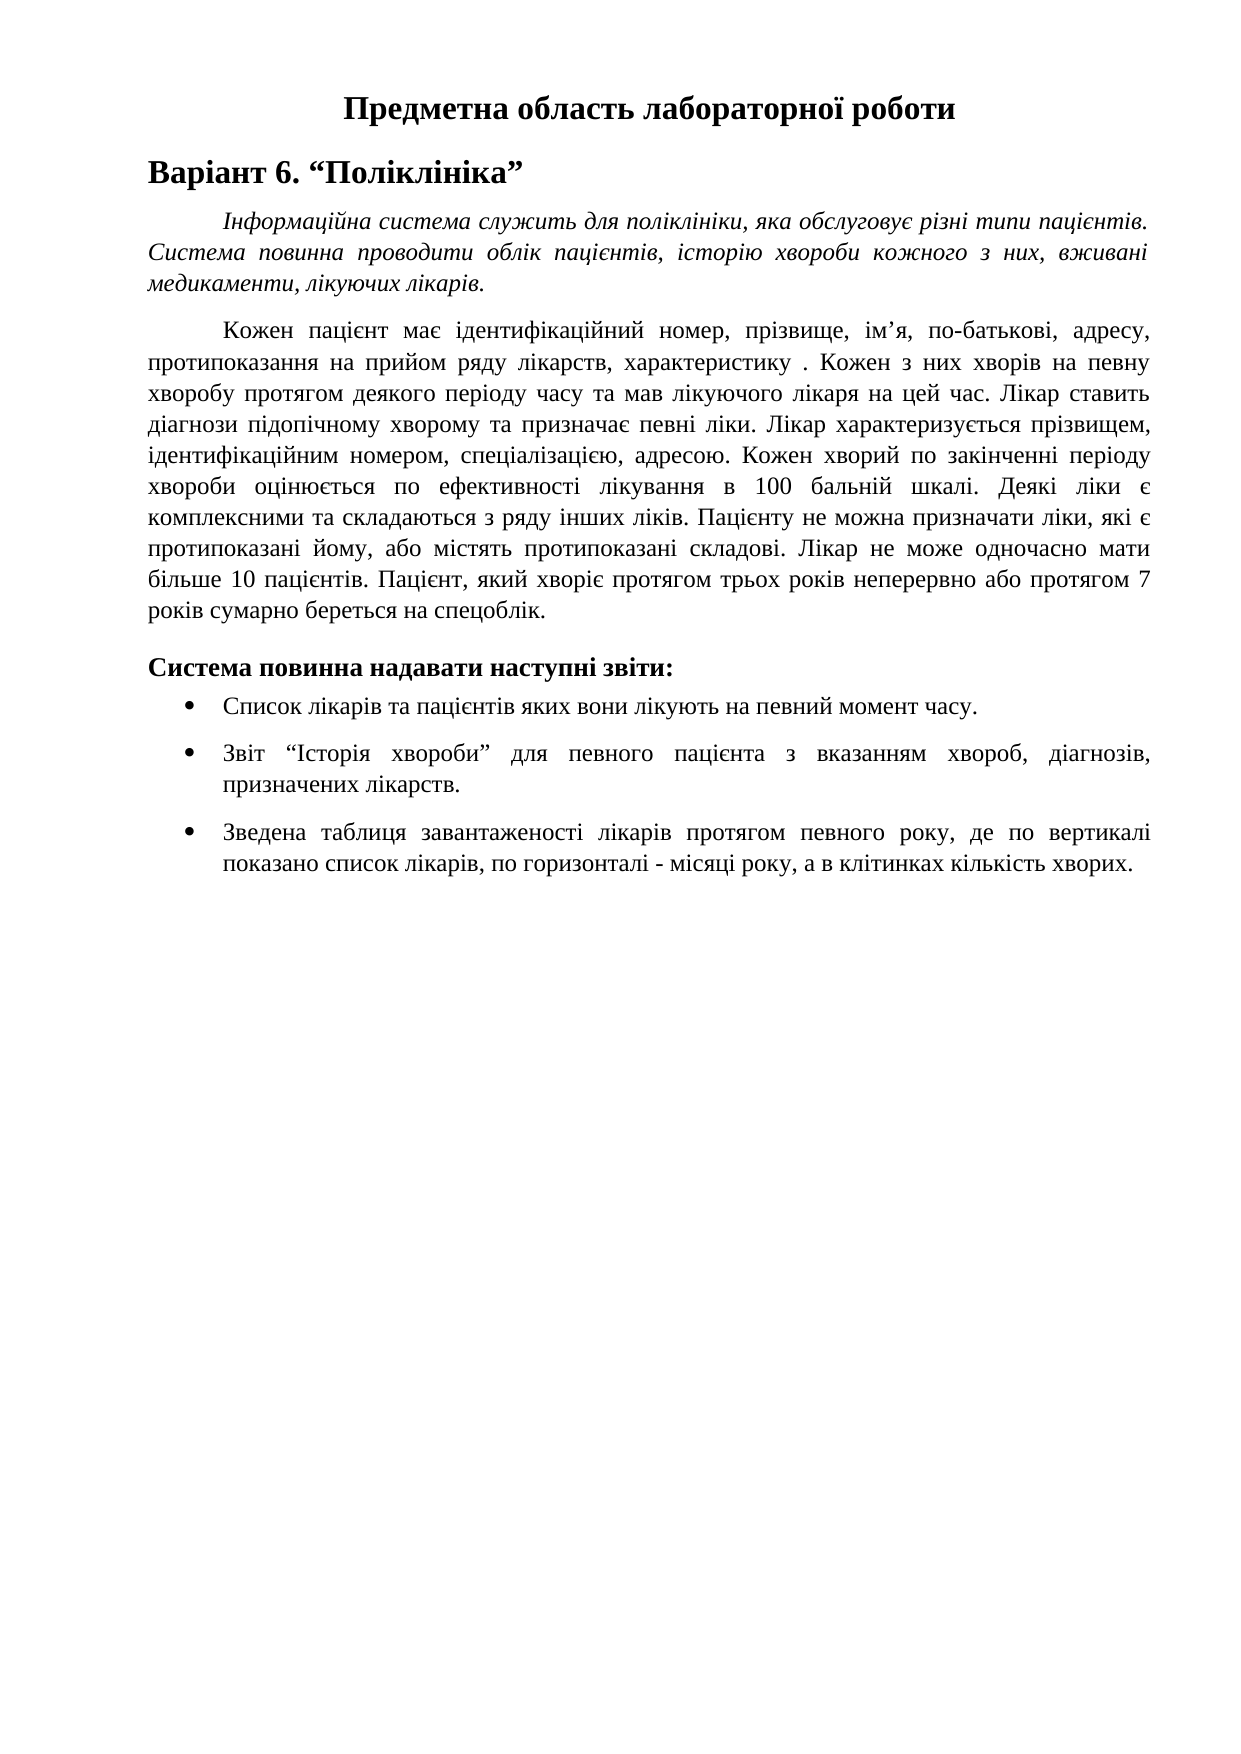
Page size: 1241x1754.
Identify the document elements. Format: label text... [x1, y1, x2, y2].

subtitle Варіант 6. “Поліклініка” [148, 152, 1152, 190]
list Звіт “Історія хвороби” для певного пацієнта з вказанням хвороб, діагнозів, призначених лікарств. [185, 738, 1152, 798]
text Кожен пацієнт має ідентифікаційний номер, прізвище, ім’я, по-батькові, адресу, протипоказання на прийом ряду лікарств, характеристику . Кожен з них хворів на певну хворобу протягом деякого періоду часу та мав лікуючого лікаря на цей час. Лікар ставить діагнози підопічному хворому та призначає певні ліки. Лікар характеризується прізвищем, ідентифікаційним номером, спеціалізацією, адресою. Кожен хворий по закінченні періоду хвороби оцінюється по ефективності лікування в 100 бальній шкалі. Деякі ліки є комплексними та складаються з ряду інших ліків. Пацієнту не можна призначати ліки, які є протипоказані йому, або містять протипоказані складові. Лікар не може одночасно мати більше 10 пацієнтів. Пацієнт, який хворіє протягом трьох років неперервно або протягом 7 років сумарно береться на спецоблік. [148, 316, 1152, 624]
list Зведена таблиця завантаженості лікарів протягом певного року, де по вертикалі показано список лікарів, по горизонталі - місяці року, а в клітинках кількість хворих. [185, 817, 1152, 877]
list Список лікарів та пацієнтів яких вони лікують на певний момент часу. [185, 691, 1152, 719]
text Інформаційна система служить для поліклініки, яка обслуговує різні типи пацієнтів. Система повинна проводити облік пацієнтів, історію хвороби кожного з них, вживані медикаменти, лікуючих лікарів. [148, 206, 1152, 297]
subtitle Система повинна надавати наступні звіти: [148, 651, 1152, 682]
text Предметна область лабораторної роботи [148, 88, 1152, 127]
